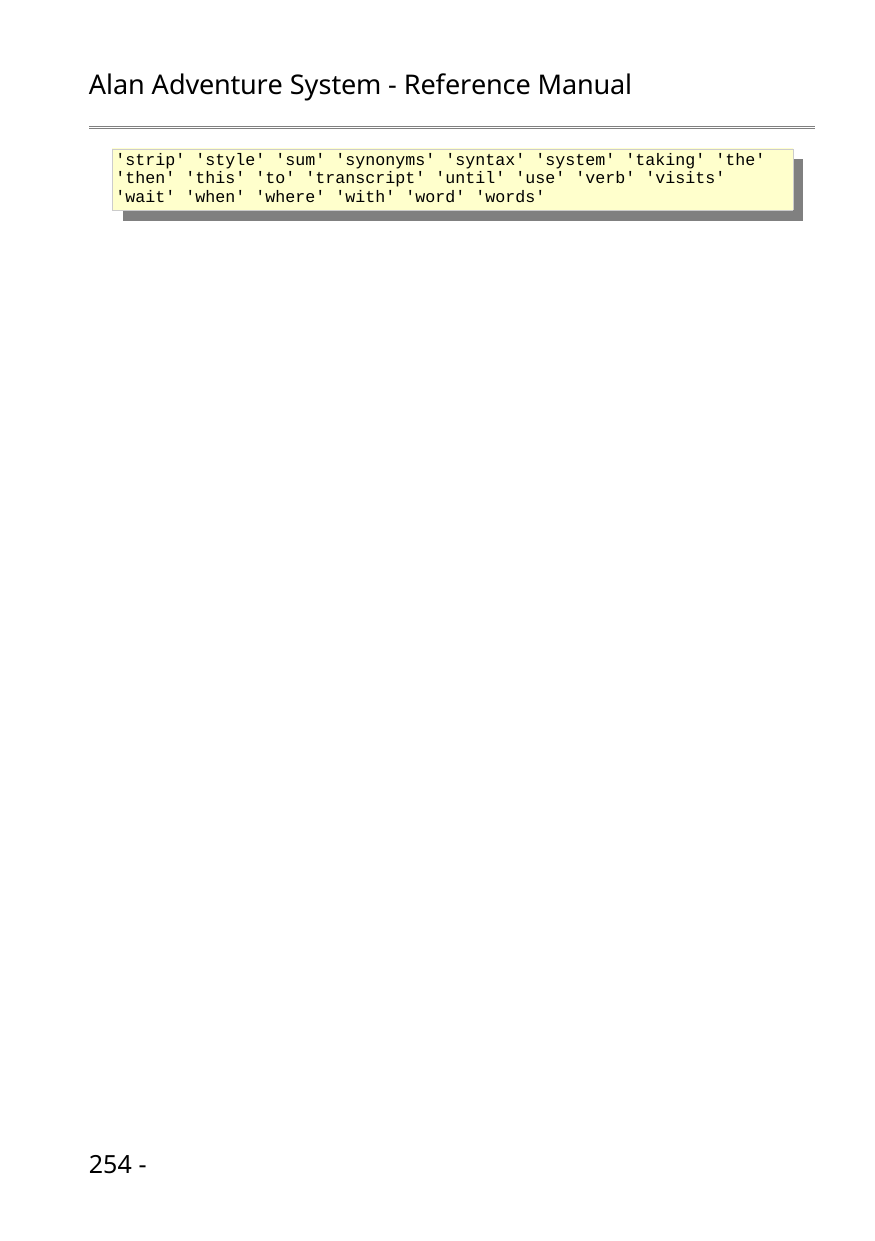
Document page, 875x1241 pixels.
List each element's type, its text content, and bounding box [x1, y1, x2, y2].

text 'strip' 'style' 'sum' 'synonyms' 'syntax' 'system' 'taking' 'the' 'then' 'this' 'to' 'transcript' 'until' 'use' 'verb' 'visits' 'wait' 'when' 'where' 'with' 'word' 'words' [113, 150, 793, 210]
